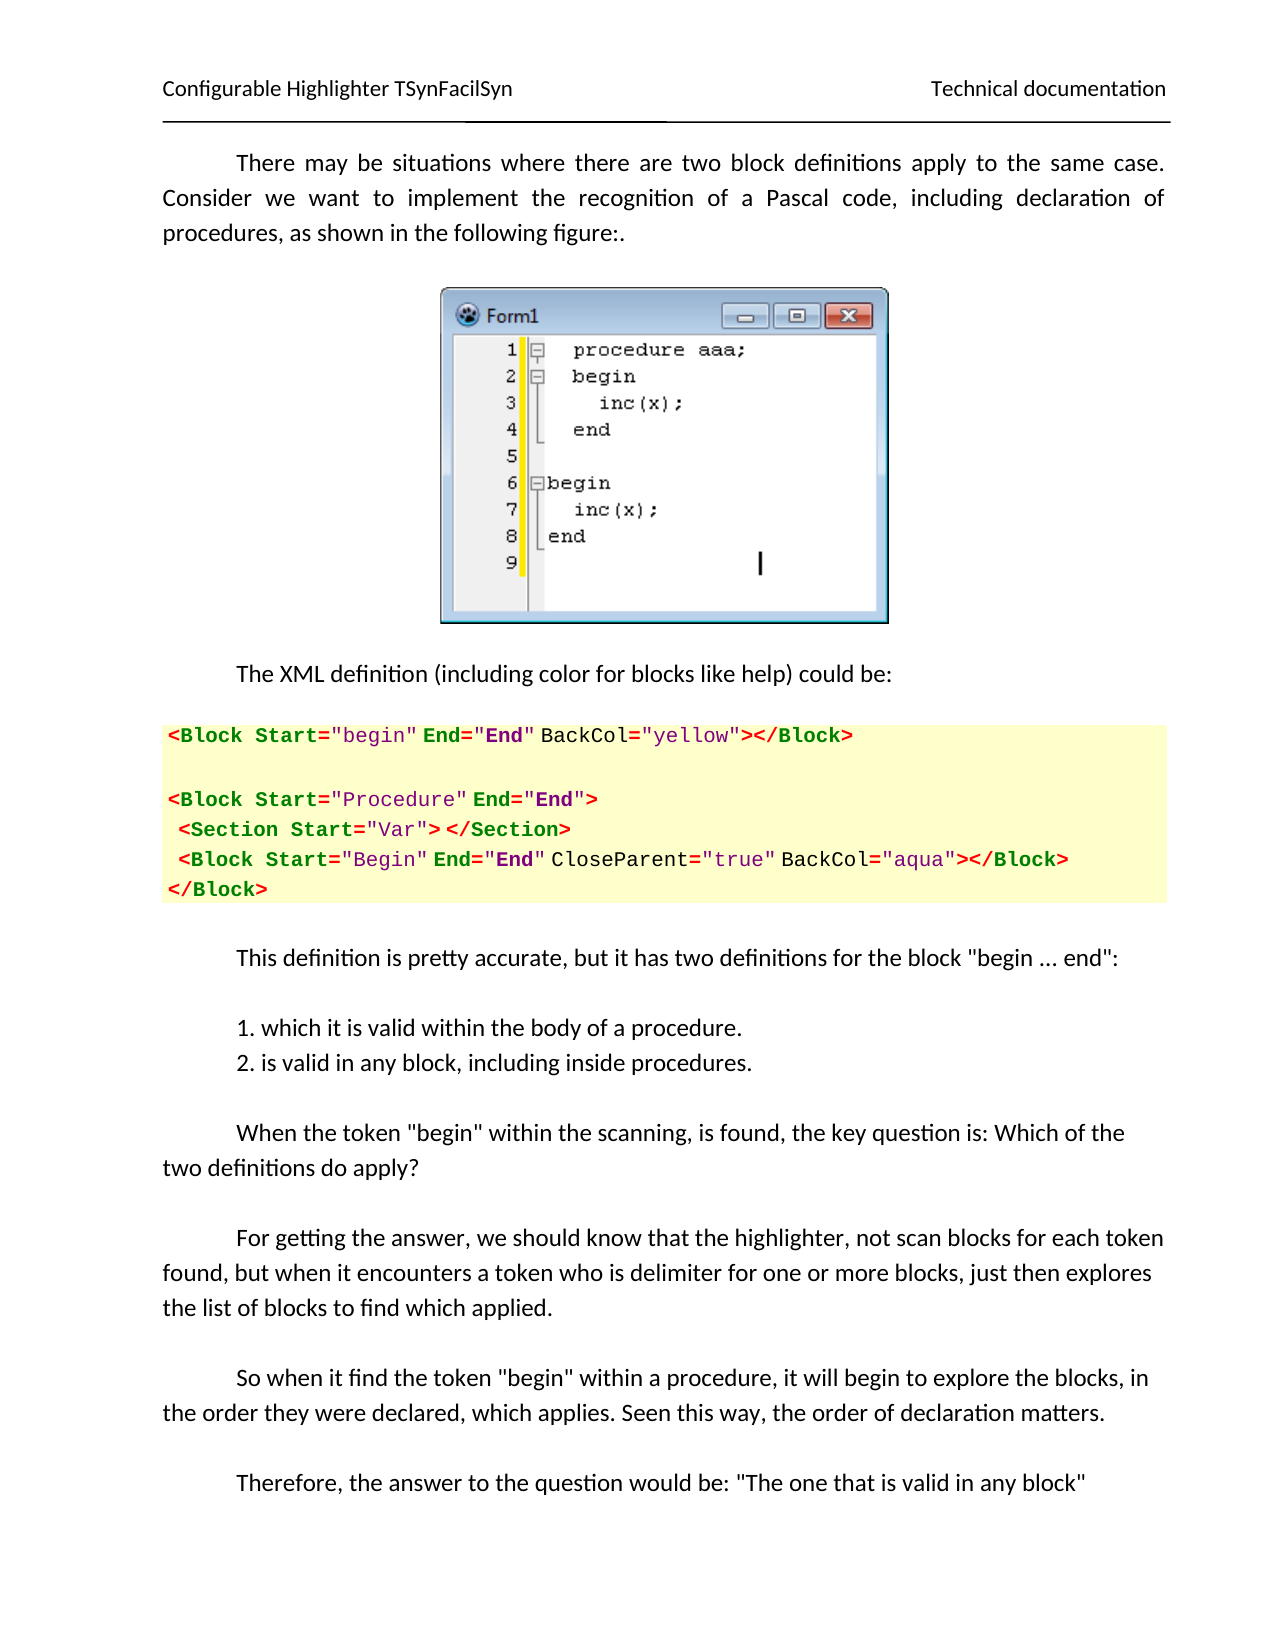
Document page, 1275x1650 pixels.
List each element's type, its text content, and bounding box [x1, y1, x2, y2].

text This definition is pretty accurate, but it has two definitions for the block "begin ... end": [162, 942, 1167, 1007]
text <Section Start="Var"> </Section> [162, 819, 1167, 843]
text 1. which it is valid within the body of a procedure. 2. is valid in any block, including inside procedures. When the token "begin" within the scanning, is found, the key question is: Which of the two definitions do apply? For getting the answer, we should know that the highlighter, not scan blocks for each token found, but when it encounters a token who is delimiter for one or more blocks, just then explores the list of blocks to find which applied. So when it find the token "begin" within a procedure, it will begin to explore the blocks, in the order they were declared, which applies. Seen this way, the order of declaration matters. Therefore, the answer to the question would be: "The one that is valid in any block" [162, 1012, 1167, 1497]
text <Block Start="begin" End="End" BackCol="yellow"></Block> [162, 725, 1167, 749]
text </Block> [162, 879, 1167, 903]
text <Block Start="Procedure" End="End"> [162, 789, 1167, 813]
text <Block Start="Begin" End="End" CloseParent="true" BackCol="aqua"></Block> [162, 849, 1167, 873]
picture [440, 287, 889, 624]
text There may be situations where there are two block definitions apply to the same case. Consider we want to implement the recognition of a Pascal code, including declaration of procedures, as shown in the following figure:. [162, 148, 1167, 248]
text The XML definition (including color for blocks like help) could be: [162, 658, 1167, 688]
